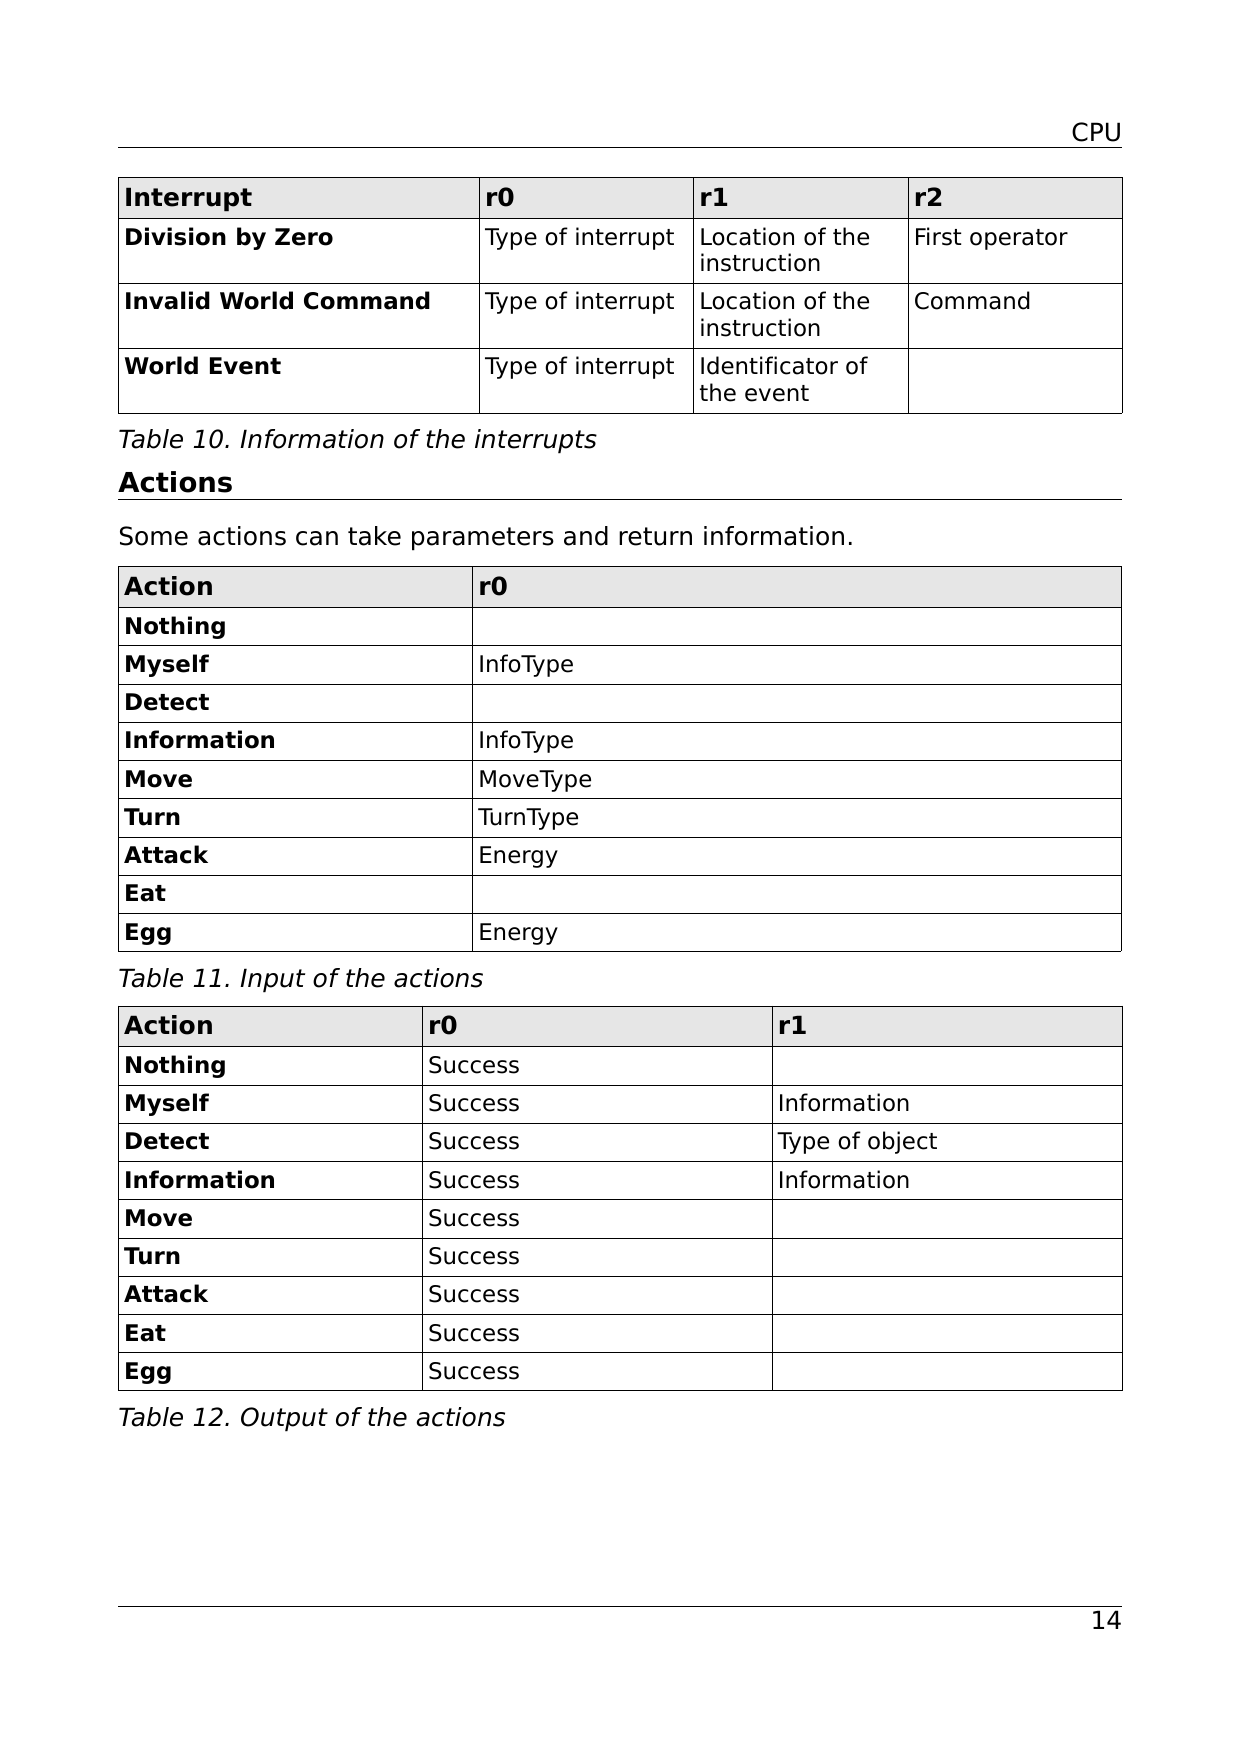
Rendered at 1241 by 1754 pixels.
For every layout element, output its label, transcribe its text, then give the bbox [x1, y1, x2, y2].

table_cell MoveType [473, 761, 1121, 798]
table_cell Success [423, 1239, 772, 1276]
table_cell Information [119, 723, 472, 760]
table_cell Information [773, 1162, 1122, 1199]
table_cell Energy [473, 838, 1121, 875]
table_header Action [119, 1007, 422, 1046]
table_cell Information [773, 1086, 1122, 1123]
table_cell Energy [473, 914, 1121, 951]
text Table 10. Information of the interrupts [118, 425, 1122, 454]
table_cell Success [423, 1353, 772, 1390]
table_cell Command [909, 284, 1122, 348]
title Actions [118, 467, 1122, 499]
table_cell Move [119, 761, 472, 798]
table_cell Type of object [773, 1124, 1122, 1161]
table_cell Success [423, 1315, 772, 1352]
table_cell InfoType [473, 646, 1121, 684]
table_header r1 [773, 1007, 1122, 1046]
table_header r0 [480, 178, 693, 218]
table_cell Information [119, 1162, 422, 1199]
table_cell World Event [119, 349, 479, 412]
table_cell Success [423, 1086, 772, 1123]
table_cell [909, 349, 1122, 412]
table_cell Success [423, 1277, 772, 1314]
table_cell Invalid World Command [119, 284, 479, 348]
table_cell [773, 1315, 1122, 1352]
table_cell Turn [119, 799, 472, 837]
table_cell [473, 685, 1121, 722]
table_cell Detect [119, 685, 472, 722]
table_cell Identificator of the event [694, 349, 908, 412]
table_cell [773, 1047, 1122, 1084]
table_cell TurnType [473, 799, 1121, 837]
table_header Interrupt [119, 178, 479, 218]
table_cell Attack [119, 838, 472, 875]
table_cell Type of interrupt [480, 349, 693, 412]
table_cell Success [423, 1162, 772, 1199]
table_header r1 [694, 178, 908, 218]
table_header Action [119, 567, 472, 607]
table_cell Egg [119, 1353, 422, 1390]
table_cell [773, 1277, 1122, 1314]
table_cell Success [423, 1047, 772, 1084]
table_cell Turn [119, 1239, 422, 1276]
table_cell InfoType [473, 723, 1121, 760]
table_cell [773, 1239, 1122, 1276]
text Table 12. Output of the actions [118, 1403, 1122, 1432]
table_cell Nothing [119, 608, 472, 645]
table_cell [773, 1353, 1122, 1390]
table_cell First operator [909, 219, 1122, 283]
table_cell [773, 1200, 1122, 1237]
table_cell Eat [119, 1315, 422, 1352]
table_cell [473, 876, 1121, 913]
table_cell Location of the instruction [694, 284, 908, 348]
table_cell Success [423, 1200, 772, 1237]
table_cell Move [119, 1200, 422, 1237]
text Table 11. Input of the actions [118, 964, 1122, 993]
table_cell [473, 608, 1121, 645]
table_cell Myself [119, 646, 472, 684]
table_cell Division by Zero [119, 219, 479, 283]
table_header r0 [423, 1007, 772, 1046]
table_cell Nothing [119, 1047, 422, 1084]
table_cell Attack [119, 1277, 422, 1314]
table_cell Success [423, 1124, 772, 1161]
table_cell Eat [119, 876, 472, 913]
table_cell Myself [119, 1086, 422, 1123]
table_cell Detect [119, 1124, 422, 1161]
table_cell Type of interrupt [480, 284, 693, 348]
table_cell Type of interrupt [480, 219, 693, 283]
text Some actions can take parameters and return information. [118, 522, 1122, 552]
table_cell Location of the instruction [694, 219, 908, 283]
table_header r2 [909, 178, 1122, 218]
table_header r0 [473, 567, 1121, 607]
table_cell Egg [119, 914, 472, 951]
